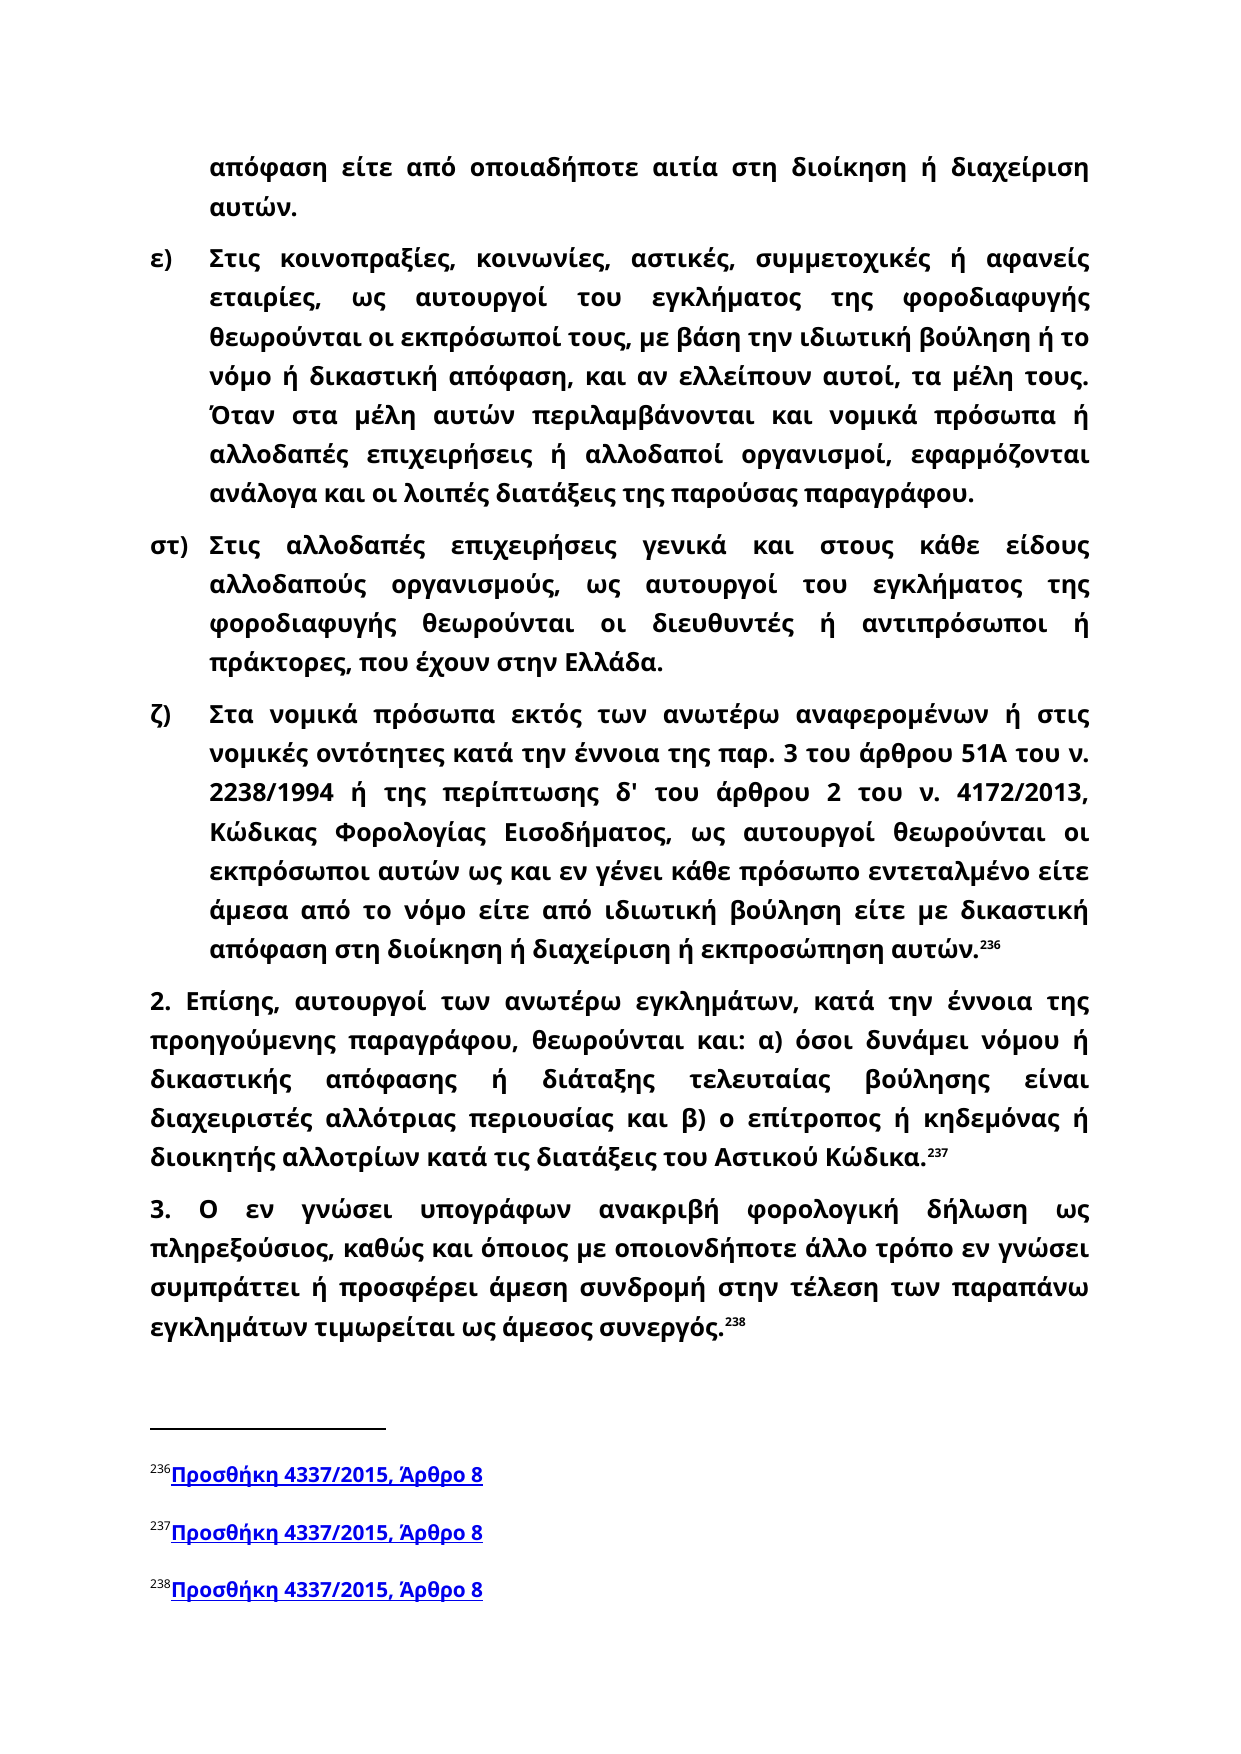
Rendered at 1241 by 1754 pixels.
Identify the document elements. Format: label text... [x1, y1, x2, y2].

text 3. Ο εν γνώσει υπογράφων ανακριβή φορολογική δήλωση ως πληρεξούσιος, καθώς και όποιος με οποιονδήποτε άλλο τρόπο εν γνώσει συμπράττει ή προσφέρει άμεση συνδρομή στην τέλεση των παραπάνω εγκλημάτων τιμωρείται ως άμεσος συνεργός. [150, 1192, 1090, 1343]
list ε) Στις κοινοπραξίες, κοινωνίες, αστικές, συμμετοχικές ή αφανείς εταιρίες, ως αυτουργοί του εγκλήματος της φοροδιαφυγής θεωρούνται οι εκπρόσωποί τους, με βάση την ιδιωτική βούληση ή το νόμο ή δικαστική απόφαση, και αν ελλείπουν αυτοί, τα μέλη τους. Όταν στα μέλη αυτών περιλαμβάνονται και νομικά πρόσωπα ή αλλοδαπές επιχειρήσεις ή αλλοδαποί οργανισμοί, εφαρμόζονται ανάλογα και οι λοιπές διατάξεις της παρούσας παραγράφου. [150, 241, 1090, 510]
text Προσθήκη 4337/2015, Άρθρο 8 [150, 1576, 1090, 1604]
list απόφαση είτε από οποιαδήποτε αιτία στη διοίκηση ή διαχείριση αυτών. [150, 150, 1090, 223]
list στ) Στις αλλοδαπές επιχειρήσεις γενικά και στους κάθε είδους αλλοδαπούς οργανισμούς, ως αυτουργοί του εγκλήματος της φοροδιαφυγής θεωρούνται οι διευθυντές ή αντιπρόσωποι ή πράκτορες, που έχουν στην Ελλάδα. [150, 527, 1090, 679]
text Προσθήκη 4337/2015, Άρθρο 8 [150, 1460, 1090, 1489]
list ζ) Στα νομικά πρόσωπα εκτός των ανωτέρω αναφερομένων ή στις νομικές οντότητες κατά την έννοια της παρ. 3 του άρθρου 51Α του ν. 2238/1994 ή της περίπτωσης δ' του άρθρου 2 του ν. 4172/2013, Κώδικας Φορολογίας Εισοδήματος, ως αυτουργοί θεωρούνται οι εκπρόσωποι αυτών ως και εν γένει κάθε πρόσωπο εντεταλμένο είτε άμεσα από το νόμο είτε από ιδιωτική βούληση είτε με δικαστική απόφαση στη διοίκηση ή διαχείριση ή εκπροσώπηση αυτών. [150, 697, 1090, 966]
text 2. Επίσης, αυτουργοί των ανωτέρω εγκλημάτων, κατά την έννοια της προηγούμενης παραγράφου, θεωρούνται και: α) όσοι δυνάμει νόμου ή δικαστικής απόφασης ή διάταξης τελευταίας βούλησης είναι διαχειριστές αλλότριας περιουσίας και β) ο επίτροπος ή κηδεμόνας ή διοικητής αλλοτρίων κατά τις διατάξεις του Αστικού Κώδικα. [150, 983, 1090, 1174]
text Προσθήκη 4337/2015, Άρθρο 8 [150, 1518, 1090, 1546]
